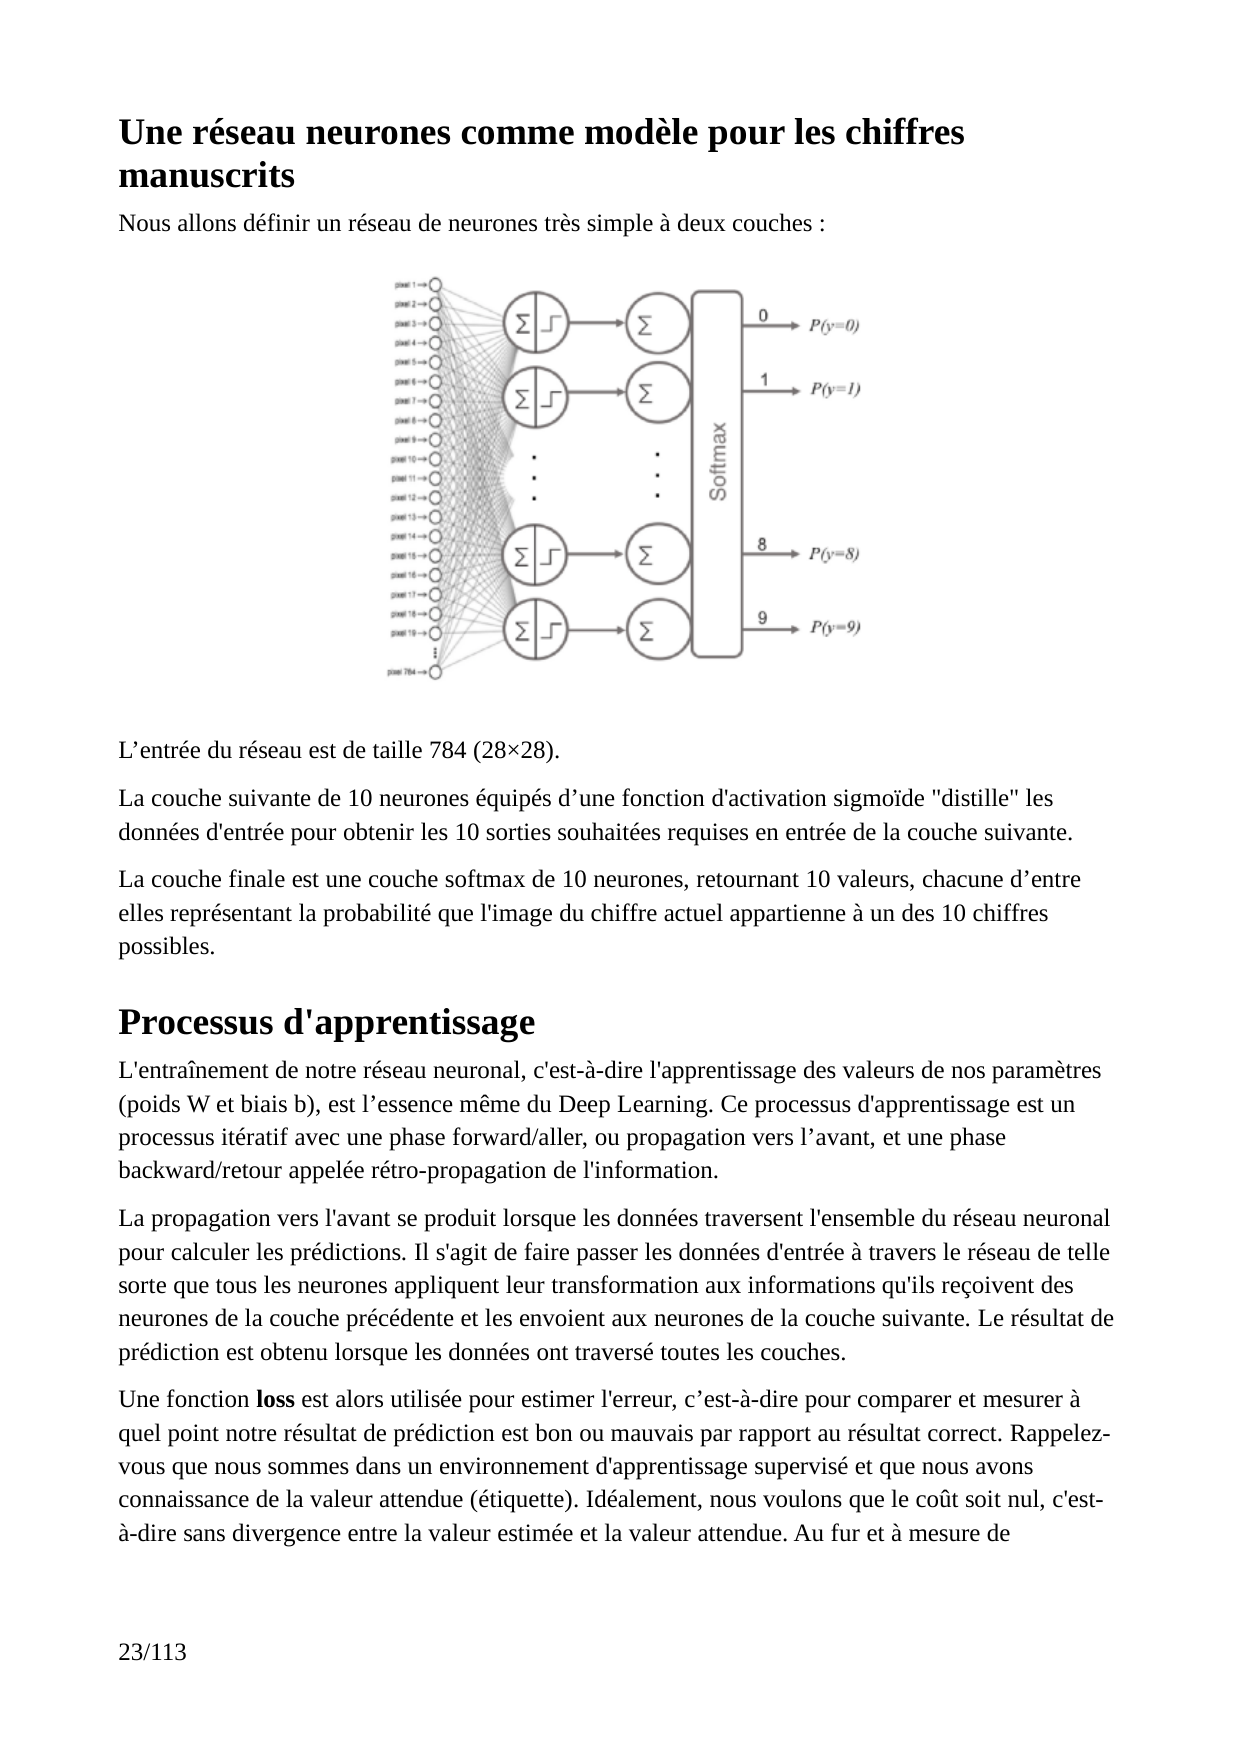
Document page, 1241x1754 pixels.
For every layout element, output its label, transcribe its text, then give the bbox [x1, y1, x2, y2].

text Nous allons définir un réseau de neurones très simple à deux couches : [118, 208, 1122, 237]
text Une fonction loss est alors utilisée pour estimer l'erreur, c’est-à-dire pour comparer et mesurer à quel point notre résultat de prédiction est bon ou mauvais par rapport au résultat correct. Rappelez-vous que nous sommes dans un environnement d'apprentissage supervisé et que nous avons connaissance de la valeur attendue (étiquette). Idéalement, nous voulons que le coût soit nul, c'est-à-dire sans divergence entre la valeur estimée et la valeur attendue. Au fur et à mesure de [118, 1384, 1122, 1547]
text L'entraînement de notre réseau neuronal, c'est-à-dire l'apprentissage des valeurs de nos paramètres (poids W et biais b), est l’essence même du Deep Learning. Ce processus d'apprentissage est un processus itératif avec une phase forward/aller, ou propagation vers l’avant, et une phase backward/retour appelée rétro-propagation de l'information. [118, 1055, 1122, 1184]
text La propagation vers l'avant se produit lorsque les données traversent l'ensemble du réseau neuronal pour calculer les prédictions. Il s'agit de faire passer les données d'entrée à travers le réseau de telle sorte que tous les neurones appliquent leur transformation aux informations qu'ils reçoivent des neurones de la couche précédente et les envoient aux neurones de la couche suivante. Le résultat de prédiction est obtenu lorsque les données ont traversé toutes les couches. [118, 1203, 1122, 1366]
text L’entrée du réseau est de taille 784 (28×28). [118, 735, 1122, 764]
text La couche finale est une couche softmax de 10 neurones, retournant 10 valeurs, chacune d’entre elles représentant la probabilité que l'image du chiffre actuel appartienne à un des 10 chiffres possibles. [118, 864, 1122, 960]
subtitle Processus d'apprentissage [118, 1000, 1122, 1043]
subtitle Une réseau neurones comme modèle pour les chiffres manuscrits [118, 109, 1122, 195]
picture [118, 255, 1123, 683]
text La couche suivante de 10 neurones équipés d’une fonction d'activation sigmoïde "distille" les données d'entrée pour obtenir les 10 sorties souhaitées requises en entrée de la couche suivante. [118, 783, 1122, 846]
